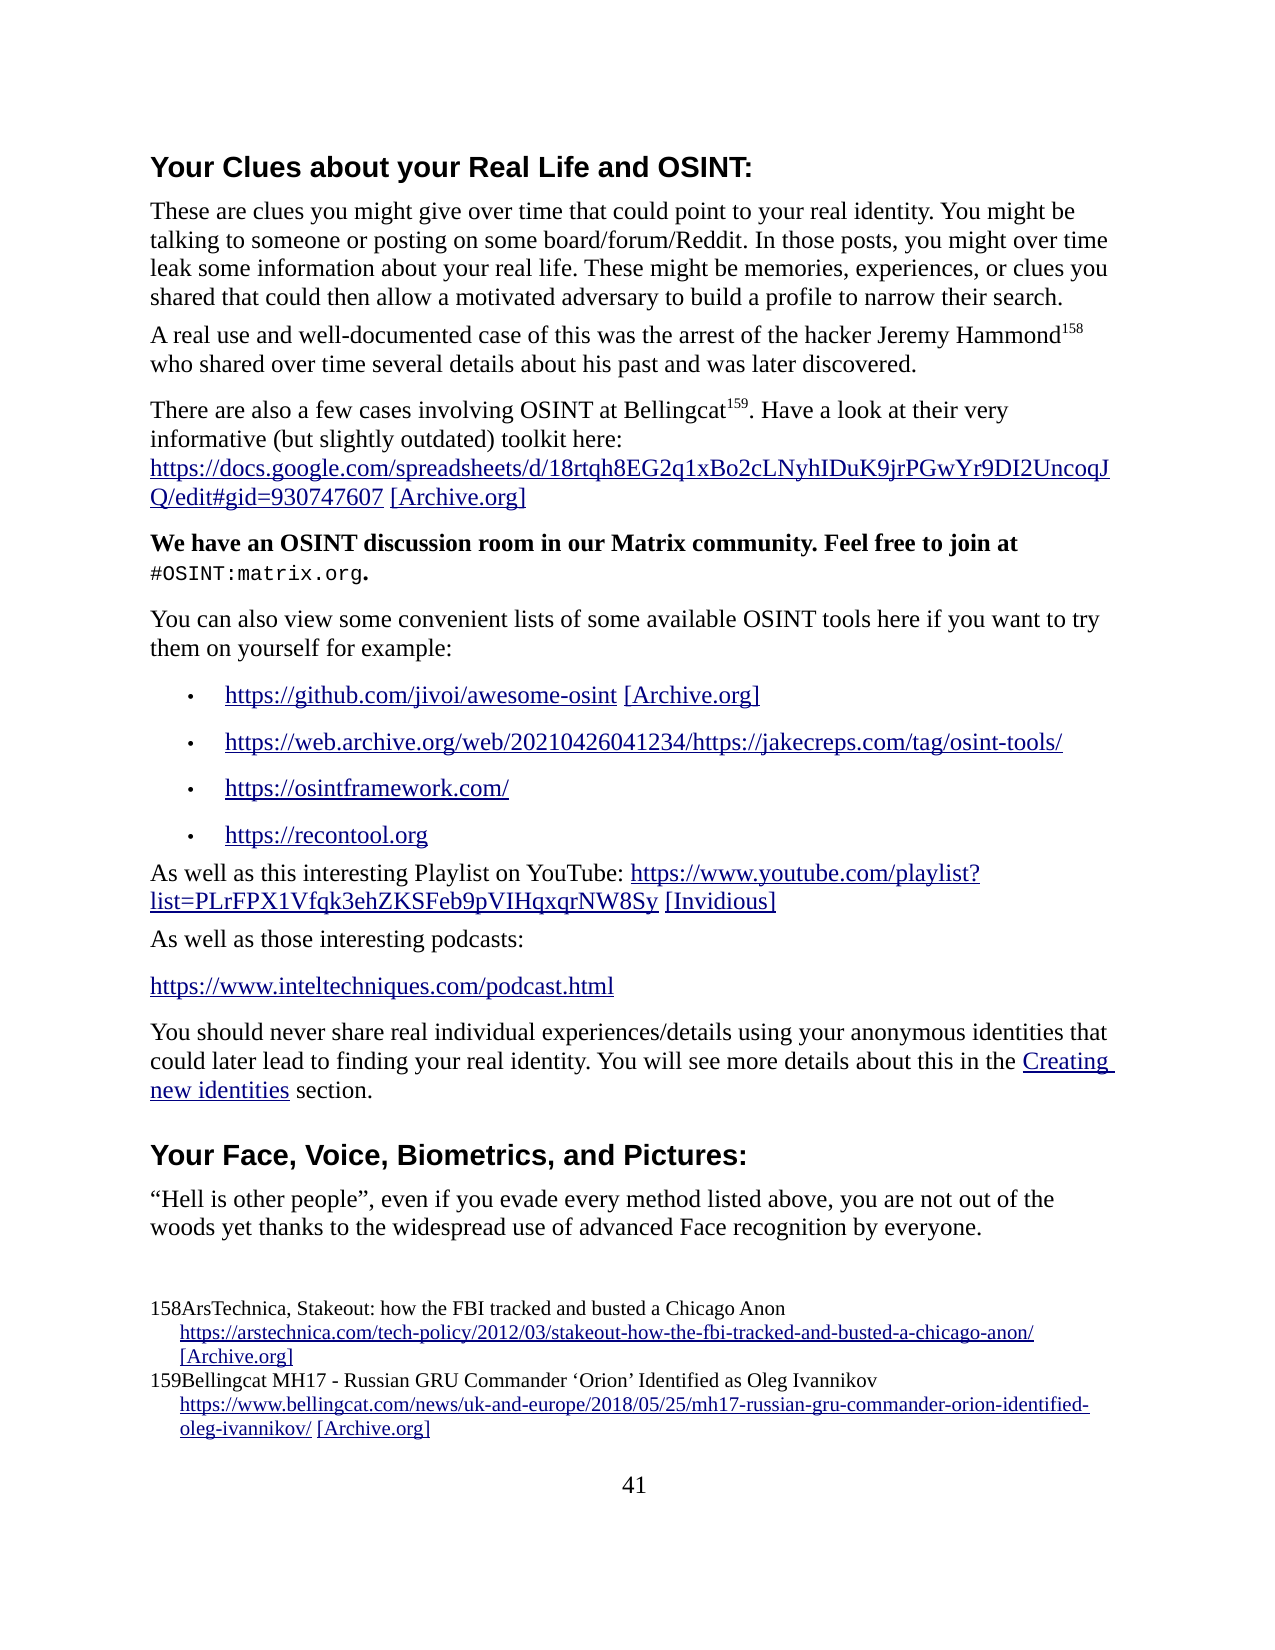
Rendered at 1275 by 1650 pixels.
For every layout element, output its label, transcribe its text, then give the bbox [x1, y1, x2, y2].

list https://web.archive.org/web/20210426041234/https://jakecreps.com/tag/osint-tools/ [187, 727, 1125, 755]
text Bellingcat MH17 - Russian GRU Commander ‘Orion’ Identified as Oleg Ivannikov https://www.bellingcat.com/news/uk-and-europe/2018/05/25/mh17-russian-gru-commander-orion-identified-oleg-ivannikov/ [Archive.org] [150, 1368, 1125, 1440]
text As well as those interesting podcasts: [150, 924, 1125, 953]
subtitle Your Clues about your Real Life and OSINT: [150, 150, 1125, 183]
text You can also view some convenient lists of some available OSINT tools here if you want to try them on yourself for example: [150, 604, 1125, 662]
text You should never share real individual experiences/details using your anonymous identities that could later lead to finding your real identity. You will see more details about this in the Creating new identities section. [150, 1017, 1125, 1104]
text These are clues you might give over time that could point to your real identity. You might be talking to someone or posting on some board/forum/Reddit. In those posts, you might over time leak some information about your real life. These might be memories, experiences, or clues you shared that could then allow a motivated adversary to build a profile to narrow their search. [150, 196, 1125, 311]
list https://github.com/jivoi/awesome-osint [Archive.org] [187, 680, 1125, 709]
text As well as this interesting Playlist on YouTube: https://www.youtube.com/playlist?list=PLrFPX1Vfqk3ehZKSFeb9pVIHqxqrNW8Sy [Invidious] [150, 858, 1125, 915]
text ArsTechnica, Stakeout: how the FBI tracked and busted a Chicago Anon https://arstechnica.com/tech-policy/2012/03/stakeout-how-the-fbi-tracked-and-busted-a-chicago-anon/ [Archive.org] [150, 1296, 1125, 1368]
text https://www.inteltechniques.com/podcast.html [150, 971, 1125, 999]
text A real use and well-documented case of this was the arrest of the hacker Jeremy Hammond who shared over time several details about his past and was later discovered. [150, 320, 1125, 377]
text There are also a few cases involving OSINT at Bellingcat. Have a look at their very informative (but slightly outdated) toolkit here: https://docs.google.com/spreadsheets/d/18rtqh8EG2q1xBo2cLNyhIDuK9jrPGwYr9DI2UncoqJQ/edit#gid=930747607 [Archive.org] [150, 395, 1125, 510]
list https://osintframework.com/ [187, 773, 1125, 802]
text We have an OSINT discussion room in our Matrix community. Feel free to join at #OSINT:matrix.org. [150, 528, 1125, 587]
text “Hell is other people”, even if you evade every method listed above, you are not out of the woods yet thanks to the widespread use of advanced Face recognition by everyone. [150, 1184, 1125, 1241]
subtitle Your Face, Voice, Biometrics, and Pictures: [150, 1138, 1125, 1171]
list https://recontool.org [187, 820, 1125, 849]
